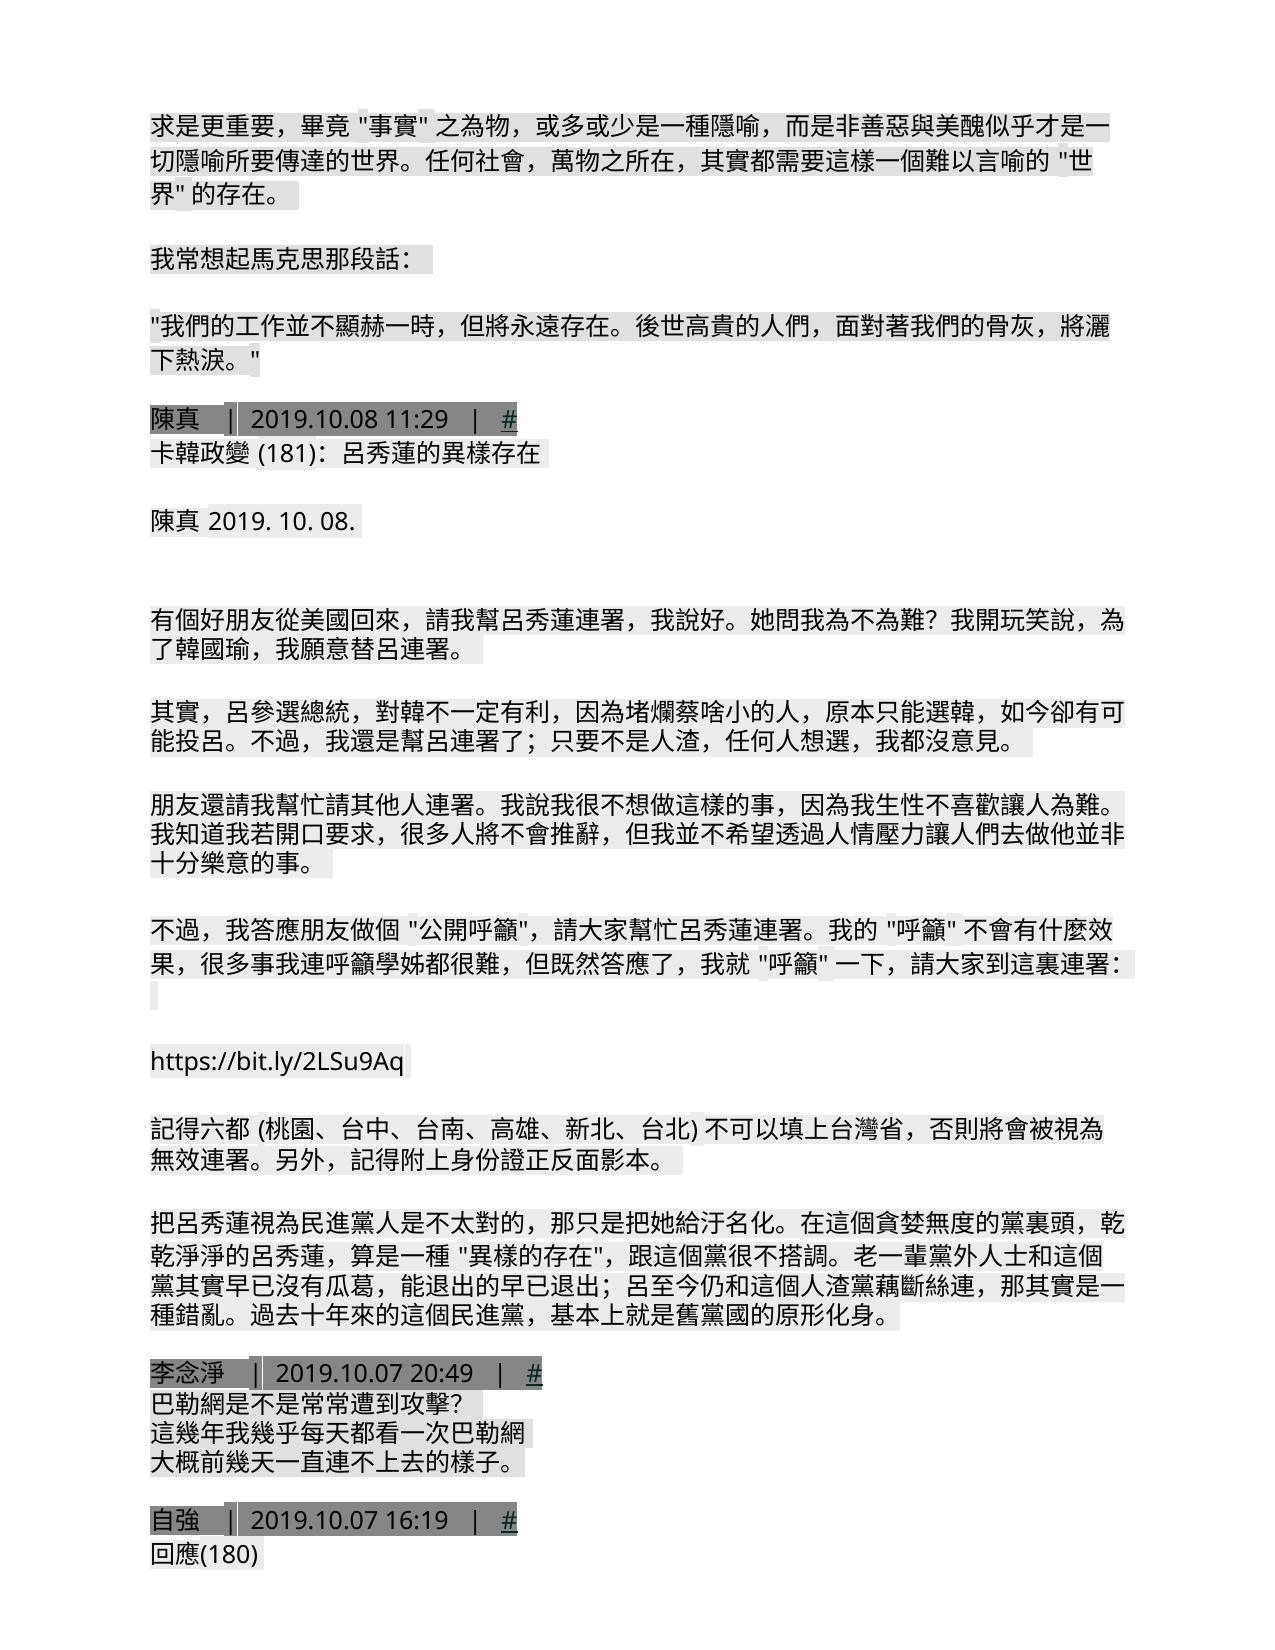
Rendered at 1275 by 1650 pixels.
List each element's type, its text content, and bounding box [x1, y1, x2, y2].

text 李念淨 | 2019.10.07 20:49 | # [150, 1356, 1125, 1390]
text 回應(180) [150, 1536, 1125, 1570]
text 求是更重要，畢竟 "事實" 之為物，或多或少是一種隱喻，而是非善惡與美醜似乎才是一切隱喻所要傳達的世界。任何社會，萬物之所在，其實都需要這樣一個難以言喻的 "世界" 的存在。 我常想起馬克思那段話： "我們的工作並不顯赫一時，但將永遠存在。後世高貴的人們，面對著我們的骨灰，將灑下熱淚。" [150, 75, 1125, 377]
text 自強 | 2019.10.07 16:19 | # [150, 1502, 1125, 1536]
text 陳真 | 2019.10.08 11:29 | # [150, 402, 1125, 436]
text 巴勒網是不是常常遭到攻擊？ 這幾年我幾乎每天都看一次巴勒網 大概前幾天一直連不上去的樣子。 [150, 1390, 1125, 1477]
text 卡韓政變 (181)：呂秀蓮的異樣存在 陳真 2019. 10. 08. 有個好朋友從美國回來，請我幫呂秀蓮連署，我說好。她問我為不為難？我開玩笑說，為了韓國瑜，我願意替呂連署。 其實，呂參選總統，對韓不一定有利，因為堵爛蔡啥小的人，原本只能選韓，如今卻有可能投呂。不過，我還是幫呂連署了；只要不是人渣，任何人想選，我都沒意見。 朋友還請我幫忙請其他人連署。我說我很不想做這樣的事，因為我生性不喜歡讓人為難。我知道我若開口要求，很多人將不會推辭，但我並不希望透過人情壓力讓人們去做他並非十分樂意的事。 不過，我答應朋友做個 "公開呼籲"，請大家幫忙呂秀蓮連署。我的 "呼籲" 不會有什麼效果，很多事我連呼籲學姊都很難，但既然答應了，我就 "呼籲" 一下，請大家到這裏連署： https://bit.ly/2LSu9Aq 記得六都 (桃園、台中、台南、高雄、新北、台北) 不可以填上台灣省，否則將會被視為無效連署。另外，記得附上身份證正反面影本。 把呂秀蓮視為民進黨人是不太對的，那只是把她給汙名化。在這個貪婪無度的黨裏頭，乾乾淨淨的呂秀蓮，算是一種 "異樣的存在"，跟這個黨很不搭調。老一輩黨外人士和這個黨其實早已沒有瓜葛，能退出的早已退出；呂至今仍和這個人渣黨藕斷絲連，那其實是一種錯亂。過去十年來的這個民進黨，基本上就是舊黨國的原形化身。 [150, 436, 1125, 1331]
